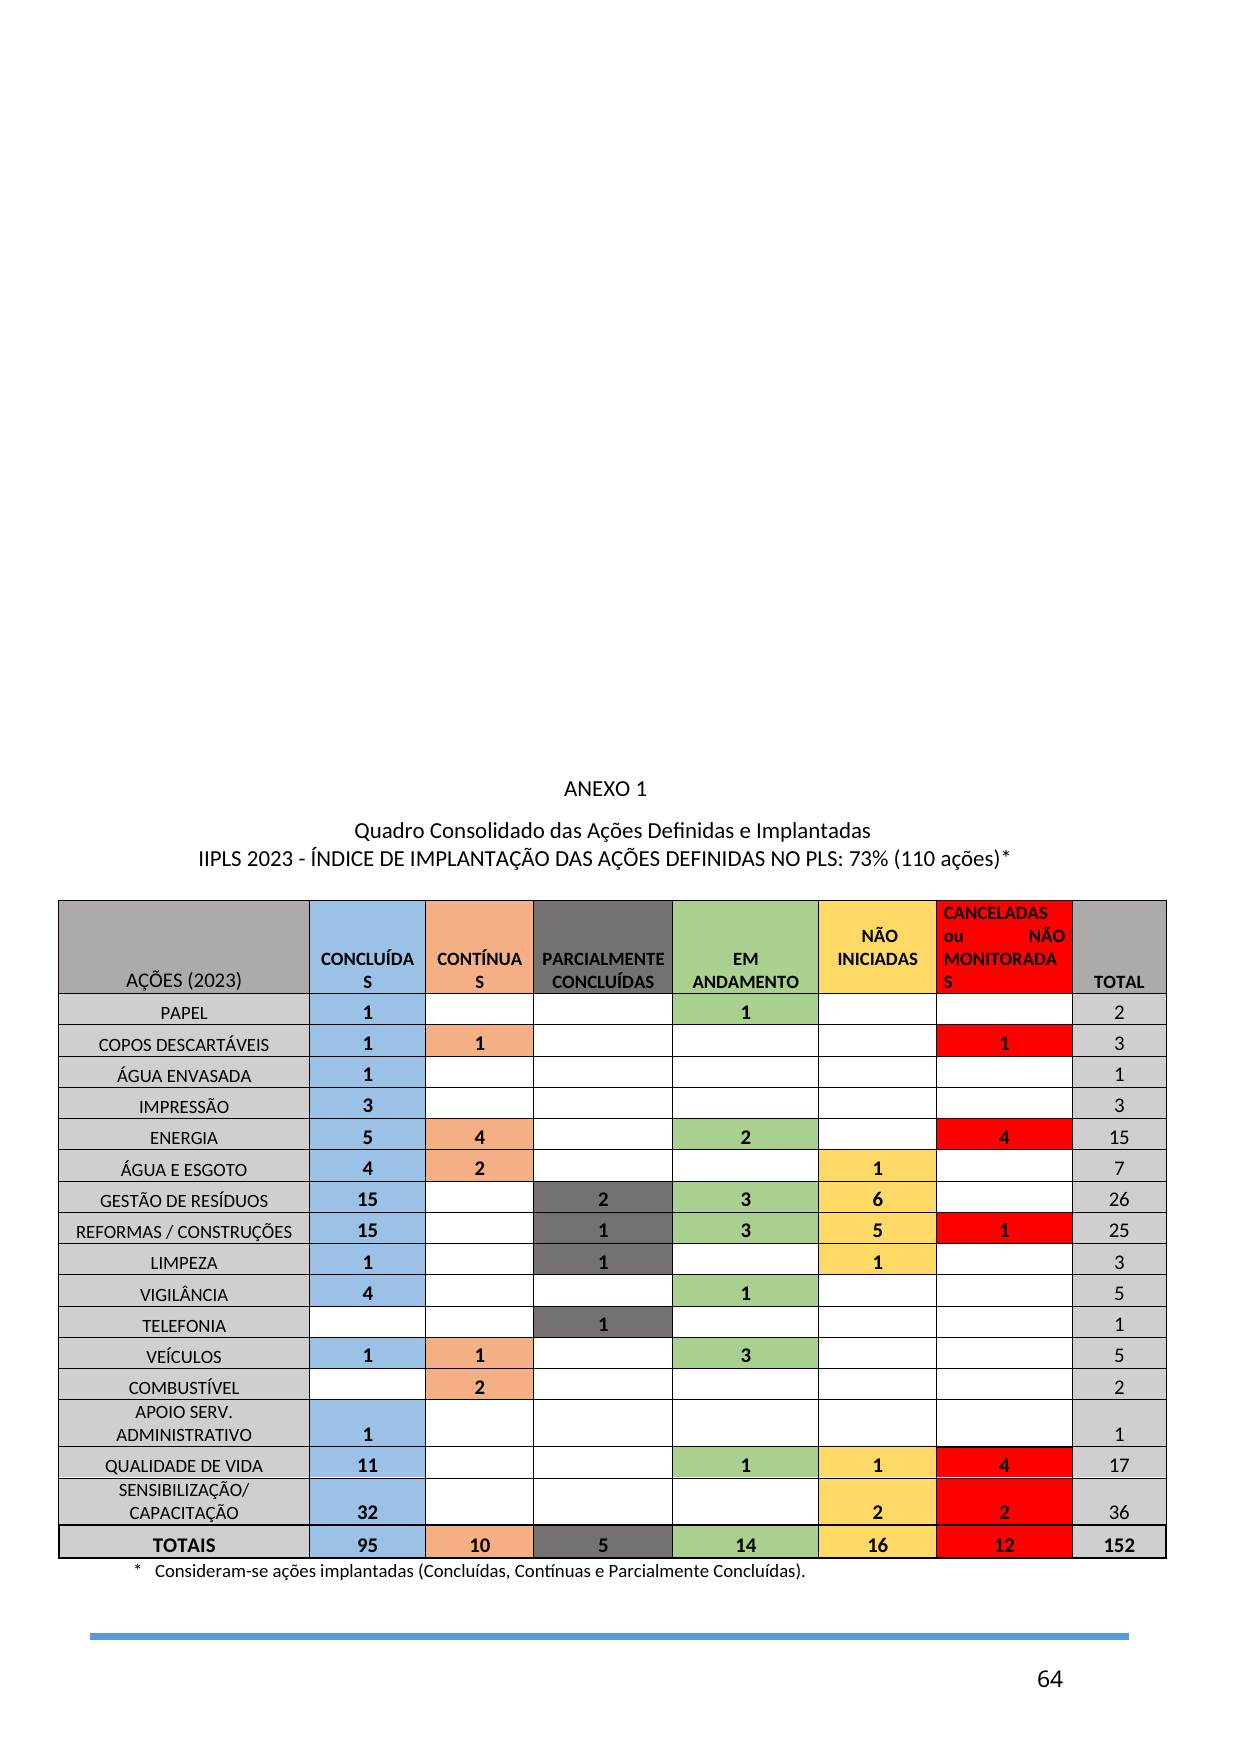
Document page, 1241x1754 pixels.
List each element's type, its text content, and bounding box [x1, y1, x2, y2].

table_cell 15 [1073, 1119, 1166, 1149]
table_cell 2 [819, 1479, 936, 1524]
table_cell 36 [1073, 1479, 1166, 1524]
table_cell 95 [310, 1526, 425, 1557]
table_cell 1 [673, 1447, 818, 1477]
table_cell APOIO SERV. ADMINISTRATIVO [59, 1400, 309, 1446]
table_cell 15 [310, 1213, 425, 1243]
table_cell GESTÃO DE RESÍDUOS [59, 1182, 309, 1212]
table_cell [534, 1119, 672, 1149]
table_cell [673, 1057, 818, 1087]
table_cell [819, 1400, 936, 1446]
table_cell 4 [937, 1448, 1072, 1477]
text Quadro Consolidado das Ações Definidas e Implantadas [88, 816, 1137, 844]
table_cell [937, 994, 1072, 1024]
table_cell [673, 1088, 818, 1118]
table_cell [673, 1150, 818, 1181]
table_cell LIMPEZA [59, 1244, 309, 1274]
table_cell 17 [1073, 1447, 1166, 1477]
table_cell 10 [426, 1526, 533, 1557]
table_cell [819, 1275, 936, 1306]
table_cell 2 [1073, 1369, 1166, 1399]
table_cell [426, 1057, 533, 1087]
table_cell [673, 1244, 818, 1274]
table_cell [673, 1400, 818, 1446]
table_cell [534, 1479, 672, 1524]
table_cell 15 [310, 1182, 425, 1212]
table_cell 4 [310, 1275, 425, 1306]
table_cell 1 [673, 994, 818, 1024]
table_cell [673, 1025, 818, 1056]
table_cell [426, 1088, 533, 1118]
table_cell [310, 1307, 425, 1337]
table_cell 16 [819, 1526, 936, 1557]
table_cell 1 [426, 1025, 533, 1056]
text IIPLS 2023 - ÍNDICE DE IMPLANTAÇÃO DAS AÇÕES DEFINIDAS NO PLS: 73% (110 ações)* [133, 844, 1078, 872]
table_cell [534, 1150, 672, 1181]
table_cell [673, 1479, 818, 1524]
table_cell 14 [673, 1526, 818, 1557]
table_cell 1 [426, 1338, 533, 1368]
table_cell 1 [819, 1244, 936, 1274]
table_cell [534, 1447, 672, 1477]
table_cell 32 [310, 1479, 425, 1524]
table_cell 3 [673, 1213, 818, 1243]
table_cell 3 [1073, 1244, 1166, 1274]
table_cell [534, 1057, 672, 1087]
table_cell 11 [310, 1447, 425, 1477]
table_cell 5 [310, 1119, 425, 1149]
table_cell COMBUSTÍVEL [59, 1369, 309, 1399]
table_cell 2 [534, 1182, 672, 1212]
table_cell 1 [310, 1244, 425, 1274]
table_cell 4 [310, 1150, 425, 1181]
table_cell [534, 1338, 672, 1368]
table_cell [673, 1369, 818, 1399]
table_cell 2 [426, 1369, 533, 1399]
table_cell [673, 1307, 818, 1337]
table_cell PAPEL [59, 994, 309, 1024]
table_cell 1 [673, 1275, 818, 1306]
table_cell COPOS DESCARTÁVEIS [59, 1025, 309, 1056]
table_cell 3 [673, 1338, 818, 1368]
table_cell 1 [937, 1025, 1072, 1056]
table_cell 1 [534, 1213, 672, 1243]
table_cell 1 [819, 1447, 936, 1477]
table_cell 1 [937, 1213, 1072, 1243]
table_cell VEÍCULOS [59, 1338, 309, 1368]
table_cell [426, 1244, 533, 1274]
table_cell [937, 1150, 1072, 1181]
table_cell 1 [310, 1057, 425, 1087]
table_cell TELEFONIA [59, 1307, 309, 1337]
table_cell [819, 1338, 936, 1368]
table_cell [426, 1275, 533, 1306]
table_header TOTAL [1073, 901, 1166, 993]
table_cell 5 [1073, 1338, 1166, 1368]
table_cell [937, 1307, 1072, 1337]
table_cell [937, 1400, 1072, 1446]
table_cell 1 [534, 1244, 672, 1274]
table_cell 1 [534, 1307, 672, 1337]
table_cell [937, 1275, 1072, 1306]
table_cell VIGILÂNCIA [59, 1275, 309, 1306]
table_cell [426, 1307, 533, 1337]
table_cell [819, 1369, 936, 1399]
table_cell 4 [937, 1119, 1072, 1149]
table_cell 1 [819, 1150, 936, 1181]
table_cell [534, 994, 672, 1024]
table_cell [819, 1057, 936, 1087]
table_cell 2 [937, 1479, 1072, 1524]
text * Consideram-se ações implantadas (Concluídas, Contínuas e Parcialmente Concluídas). [133, 1559, 1078, 1582]
table_cell 1 [310, 994, 425, 1024]
table_cell 3 [1073, 1025, 1166, 1056]
table_cell ÁGUA ENVASADA [59, 1057, 309, 1087]
table_cell 4 [426, 1119, 533, 1149]
table_cell 1 [1073, 1307, 1166, 1337]
text ANEXO 1 [133, 774, 1078, 802]
table_cell [426, 1182, 533, 1212]
table_cell [426, 1447, 533, 1477]
table_header CONTÍNUAS [426, 901, 533, 993]
table_cell QUALIDADE DE VIDA [59, 1447, 309, 1477]
table_cell 25 [1073, 1213, 1166, 1243]
table_cell 12 [937, 1526, 1072, 1557]
table_cell [819, 1025, 936, 1056]
table_cell TOTAIS [60, 1526, 309, 1557]
table_cell [534, 1088, 672, 1118]
table_cell 5 [534, 1526, 672, 1557]
table_header EM ANDAMENTO [673, 901, 818, 993]
table_header CANCELADAS ou NÃO MONITORADAS [937, 901, 1072, 993]
table_cell 2 [673, 1119, 818, 1149]
table_cell [937, 1338, 1072, 1368]
table_cell [426, 1400, 533, 1446]
table_cell 152 [1073, 1526, 1165, 1557]
table_cell 7 [1073, 1150, 1166, 1181]
table_cell ENERGIA [59, 1119, 309, 1149]
table_cell [310, 1369, 425, 1399]
table_cell [819, 1307, 936, 1337]
table_cell [534, 1400, 672, 1446]
table_cell 3 [310, 1088, 425, 1118]
table_cell 6 [819, 1182, 936, 1212]
table_cell [819, 1119, 936, 1149]
table_cell 1 [310, 1025, 425, 1056]
table_cell [534, 1025, 672, 1056]
table_cell 5 [819, 1213, 936, 1243]
table_cell [819, 994, 936, 1024]
table_header CONCLUÍDAS [310, 901, 425, 993]
table_cell 1 [310, 1400, 425, 1446]
table_cell [937, 1057, 1072, 1087]
table_cell 1 [310, 1338, 425, 1368]
table_cell [819, 1088, 936, 1118]
table_cell [534, 1275, 672, 1306]
table_cell 2 [1073, 994, 1166, 1024]
table_cell [937, 1088, 1072, 1118]
table_cell SENSIBILIZAÇÃO/CAPACITAÇÃO [59, 1479, 309, 1524]
table_cell IMPRESSÃO [59, 1088, 309, 1118]
table_cell ÁGUA E ESGOTO [59, 1150, 309, 1181]
table_cell [937, 1244, 1072, 1274]
table_cell 2 [426, 1150, 533, 1181]
table_cell 5 [1073, 1275, 1166, 1306]
table_header PARCIALMENTE CONCLUÍDAS [534, 901, 672, 993]
table_cell [426, 1213, 533, 1243]
table_cell [534, 1369, 672, 1399]
table_cell [937, 1182, 1072, 1212]
table_cell 26 [1073, 1182, 1166, 1212]
table_cell 3 [673, 1182, 818, 1212]
table_header NÃO INICIADAS [819, 901, 936, 993]
table_header AÇÕES (2023) [59, 901, 309, 993]
table_cell REFORMAS / CONSTRUÇÕES [59, 1213, 309, 1243]
table_cell [937, 1369, 1072, 1399]
table_cell 1 [1073, 1400, 1166, 1446]
table_cell 1 [1073, 1057, 1166, 1087]
table_cell [426, 994, 533, 1024]
table_cell 3 [1073, 1088, 1166, 1118]
table_cell [426, 1479, 533, 1524]
